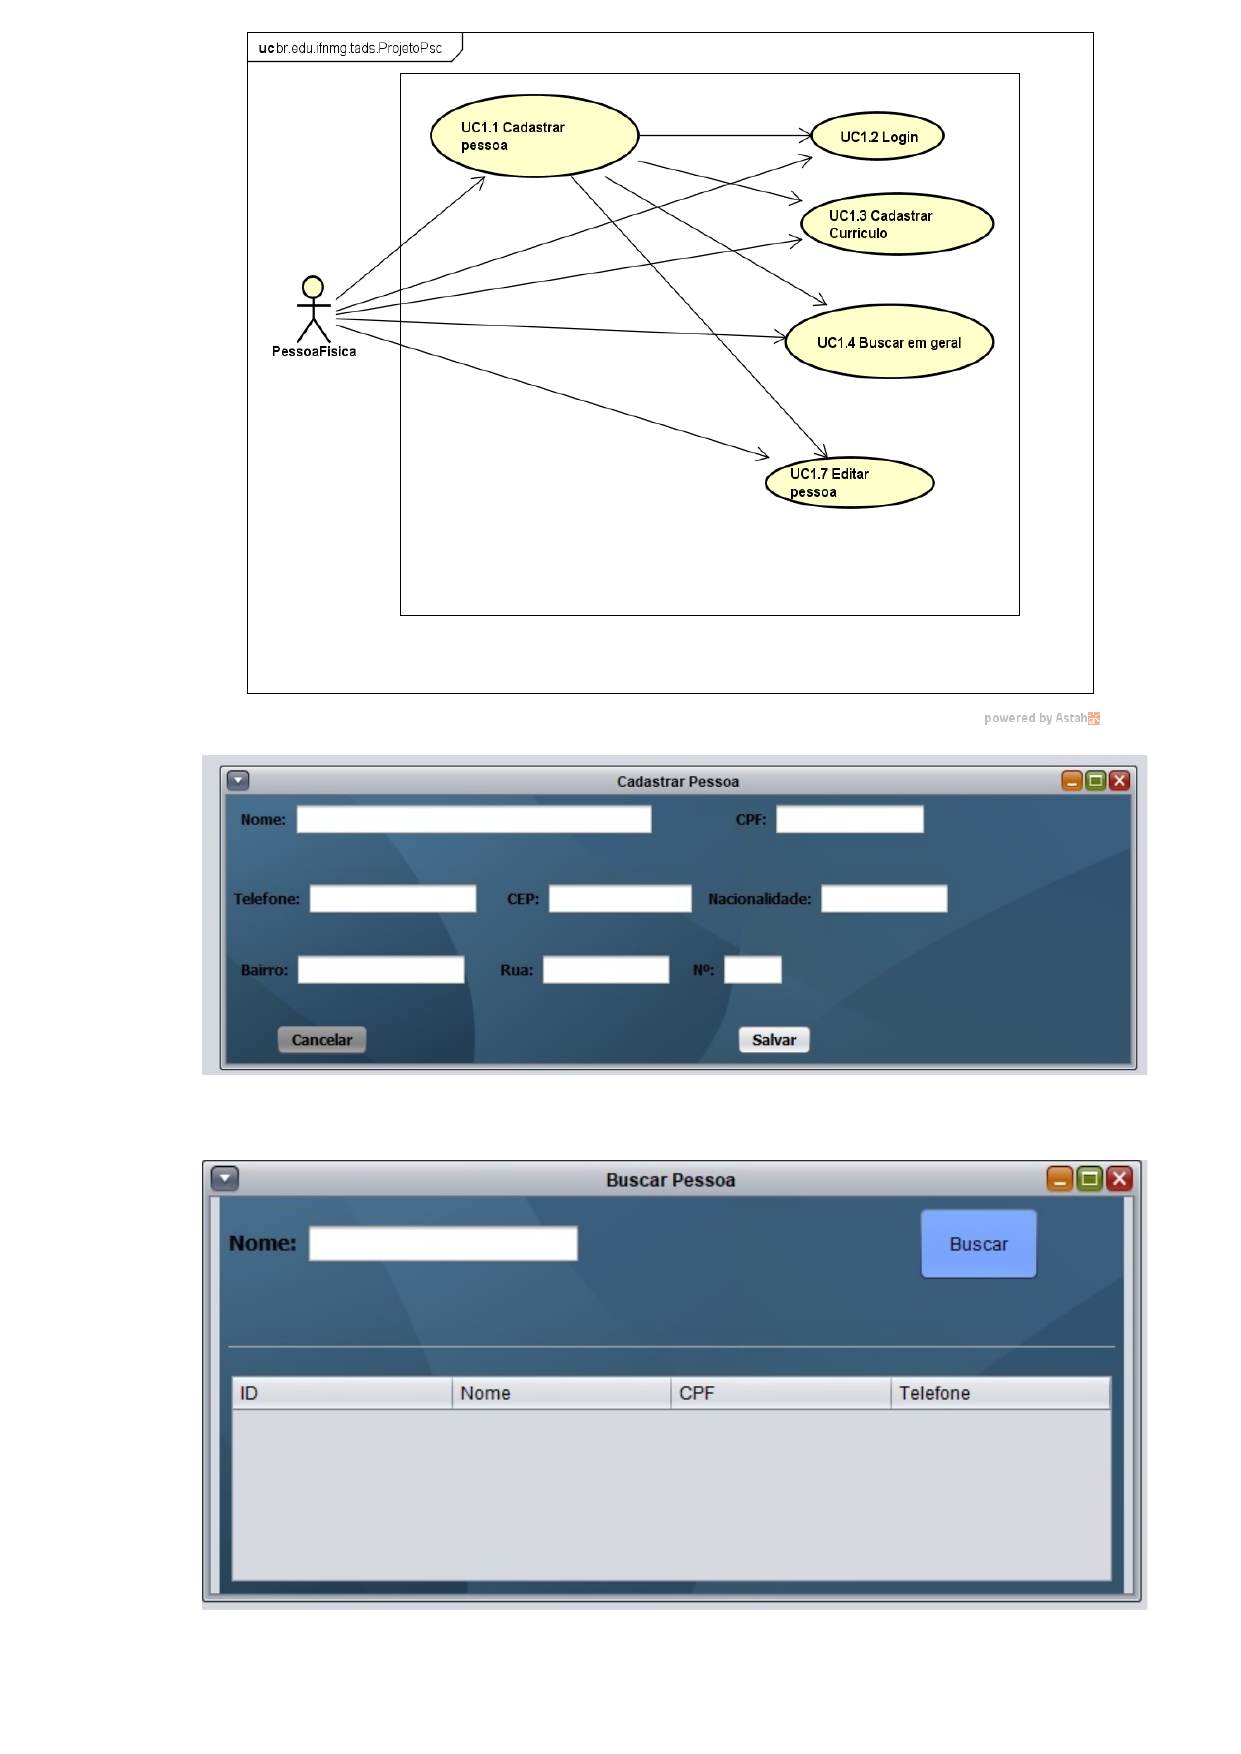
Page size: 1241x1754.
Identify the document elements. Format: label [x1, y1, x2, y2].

picture [236, 20, 1104, 729]
picture [202, 755, 1148, 1075]
picture [202, 1160, 1148, 1610]
